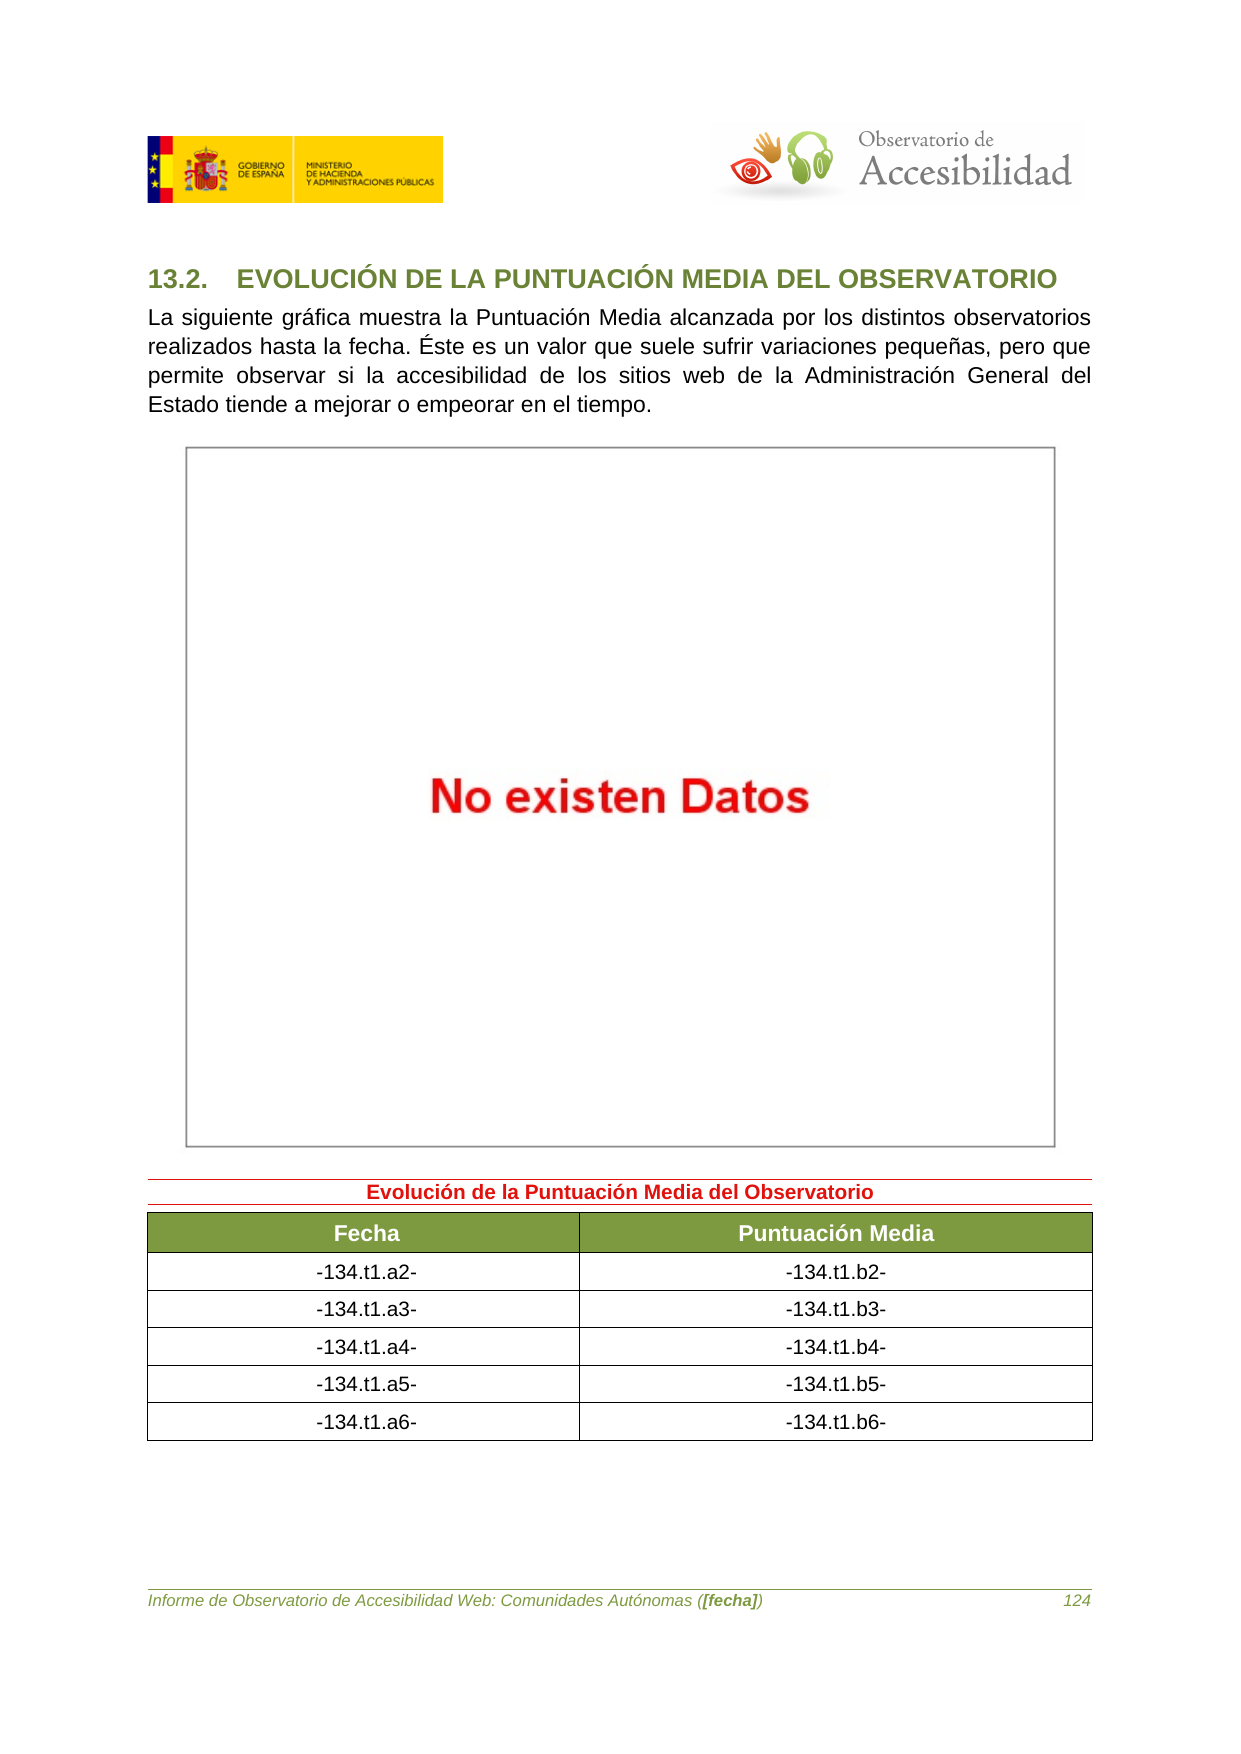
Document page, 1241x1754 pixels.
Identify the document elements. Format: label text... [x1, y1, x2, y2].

table_cell -134.t1.a4- [148, 1328, 579, 1365]
table_cell -134.t1.b2- [580, 1253, 1092, 1290]
table_cell -134.t1.a2- [148, 1253, 579, 1290]
table_cell -134.t1.a6- [148, 1403, 579, 1440]
picture [147, 136, 443, 203]
picture [178, 444, 1062, 1154]
picture [710, 122, 1086, 205]
text Evolución de la Puntuación Media del Observatorio [148, 1180, 1092, 1204]
table_cell -134.t1.a3- [148, 1291, 579, 1327]
table_header Puntuación Media [580, 1213, 1092, 1252]
table_cell -134.t1.b3- [580, 1291, 1092, 1327]
table_header Fecha [148, 1213, 579, 1252]
table_cell -134.t1.a5- [148, 1366, 579, 1402]
text La siguiente gráfica muestra la Puntuación Media alcanzada por los distintos observatorios realizados hasta la fecha. Éste es un valor que suele sufrir variaciones pequeñas, pero que permite observar si la accesibilidad de los sitios web de la Administración General del Estado tiende a mejorar o empeorar en el tiempo. [148, 304, 1092, 417]
table_cell -134.t1.b5- [580, 1366, 1092, 1402]
table_cell -134.t1.b6- [580, 1403, 1092, 1440]
list Evolución de la Puntuación Media del Observatorio [148, 263, 1092, 294]
table_cell -134.t1.b4- [580, 1328, 1092, 1365]
